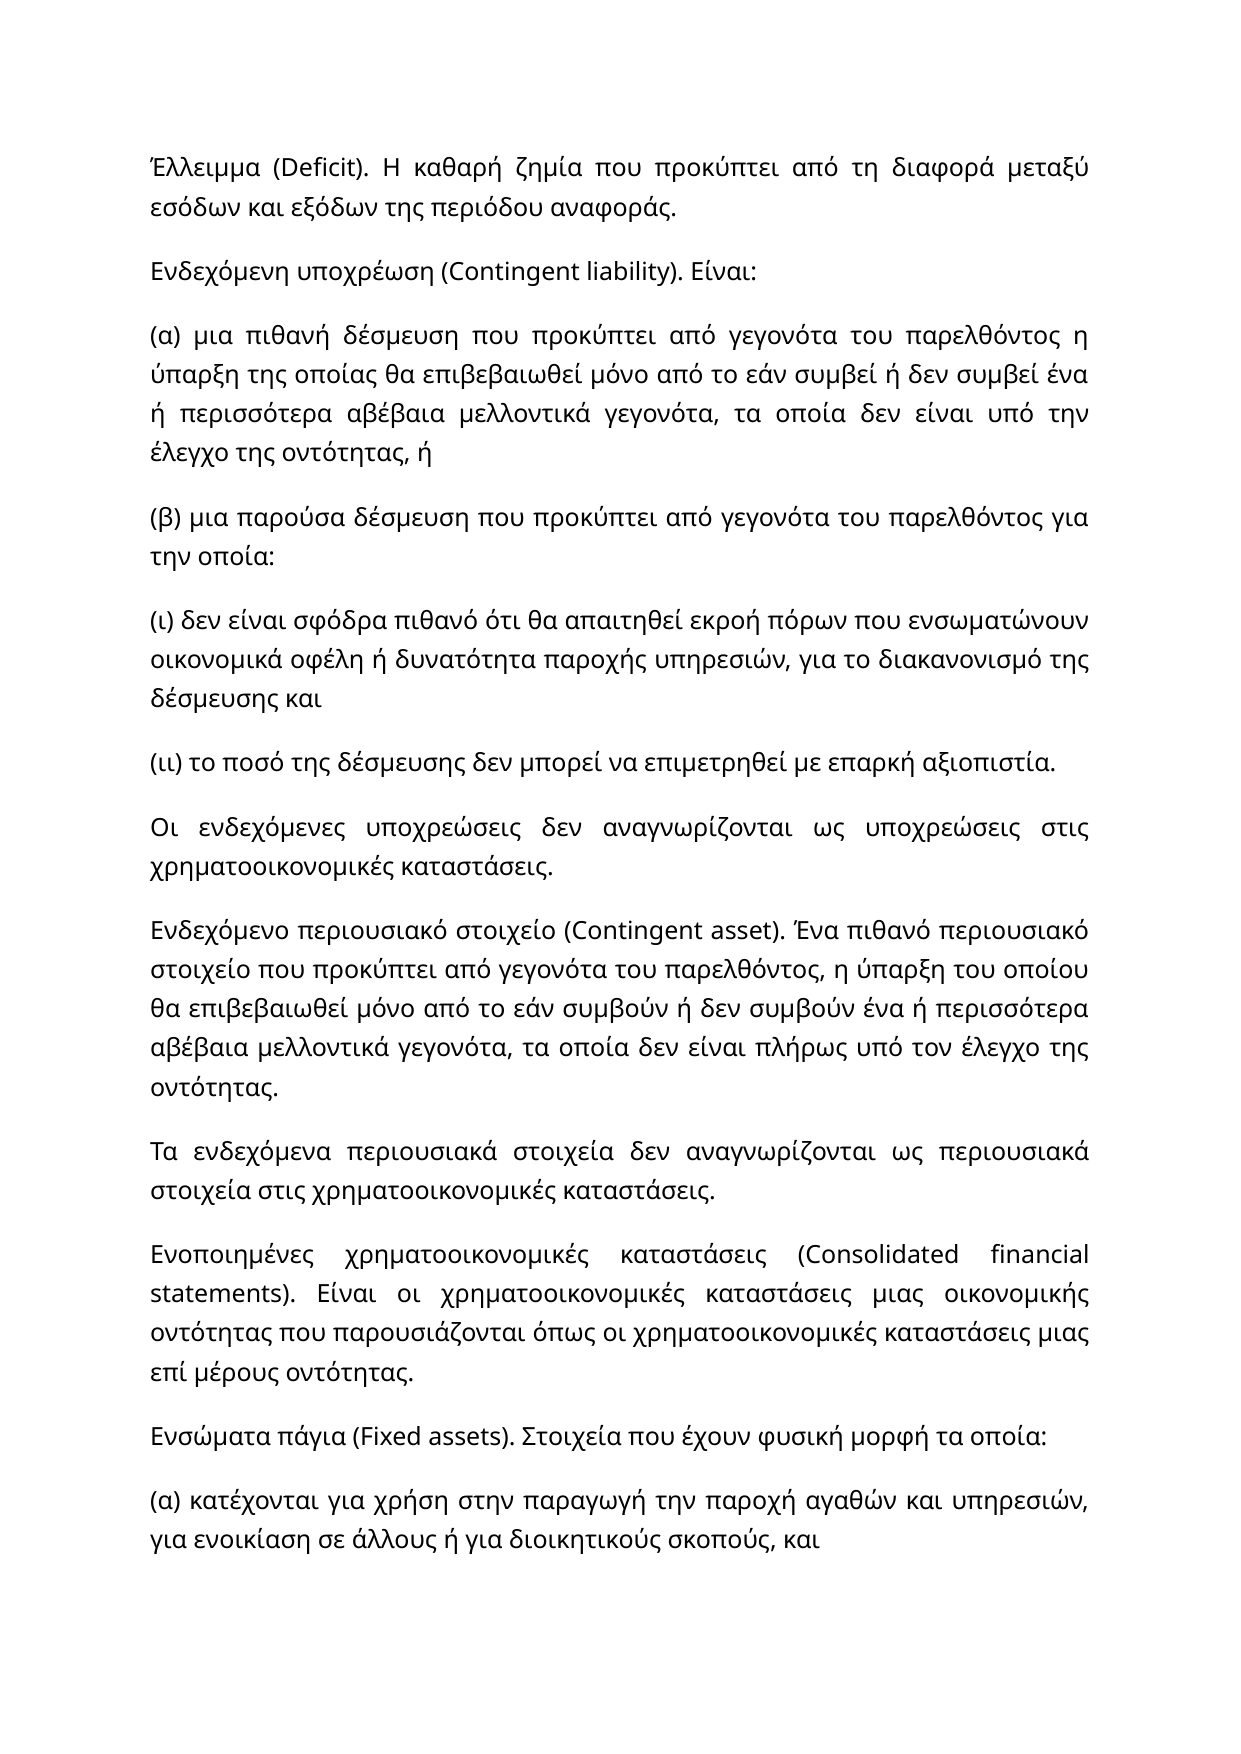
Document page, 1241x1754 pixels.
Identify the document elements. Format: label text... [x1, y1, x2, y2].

text (ιι) το ποσό της δέσμευσης δεν μπορεί να επιμετρηθεί με επαρκή αξιοπιστία. [150, 745, 1090, 779]
text (β) μια παρούσα δέσμευση που προκύπτει από γεγονότα του παρελθόντος για την οποία: [150, 499, 1090, 572]
text Έλλειμμα (Deficit). Η καθαρή ζημία που προκύπτει από τη διαφορά μεταξύ εσόδων και εξόδων της περιόδου αναφοράς. [150, 150, 1090, 223]
text (ι) δεν είναι σφόδρα πιθανό ότι θα απαιτηθεί εκροή πόρων που ενσωματώνουν οικονομικά οφέλη ή δυνατότητα παροχής υπηρεσιών, για το διακανονισμό της δέσμευσης και [150, 602, 1090, 715]
text (α) κατέχονται για χρήση στην παραγωγή την παροχή αγαθών και υπηρεσιών, για ενοικίαση σε άλλους ή για διοικητικούς σκοπούς, και [150, 1482, 1090, 1556]
text Τα ενδεχόμενα περιουσιακά στοιχεία δεν αναγνωρίζονται ως περιουσιακά στοιχεία στις χρηματοοικονομικές καταστάσεις. [150, 1133, 1090, 1207]
text Ενδεχόμενο περιουσιακό στοιχείο (Contingent asset). Ένα πιθανό περιουσιακό στοιχείο που προκύπτει από γεγονότα του παρελθόντος, η ύπαρξη του οποίου θα επιβεβαιωθεί μόνο από το εάν συμβούν ή δεν συμβούν ένα ή περισσότερα αβέβαια μελλοντικά γεγονότα, τα οποία δεν είναι πλήρως υπό τον έλεγχο της οντότητας. [150, 912, 1090, 1103]
text Ενοποιημένες χρηματοοικονομικές καταστάσεις (Consolidated financial statements). Είναι οι χρηματοοικονομικές καταστάσεις μιας οικονομικής οντότητας που παρουσιάζονται όπως οι χρηματοοικονομικές καταστάσεις μιας επί μέρους οντότητας. [150, 1237, 1090, 1388]
text (α) μια πιθανή δέσμευση που προκύπτει από γεγονότα του παρελθόντος η ύπαρξη της οποίας θα επιβεβαιωθεί μόνο από το εάν συμβεί ή δεν συμβεί ένα ή περισσότερα αβέβαια μελλοντικά γεγονότα, τα οποία δεν είναι υπό την έλεγχο της οντότητας, ή [150, 317, 1090, 469]
text Οι ενδεχόμενες υποχρεώσεις δεν αναγνωρίζονται ως υποχρεώσεις στις χρηματοοικονομικές καταστάσεις. [150, 809, 1090, 882]
text Ενδεχόμενη υποχρέωση (Contingent liability). Είναι: [150, 253, 1090, 287]
text Ενσώματα πάγια (Fixed assets). Στοιχεία που έχουν φυσική μορφή τα οποία: [150, 1418, 1090, 1452]
